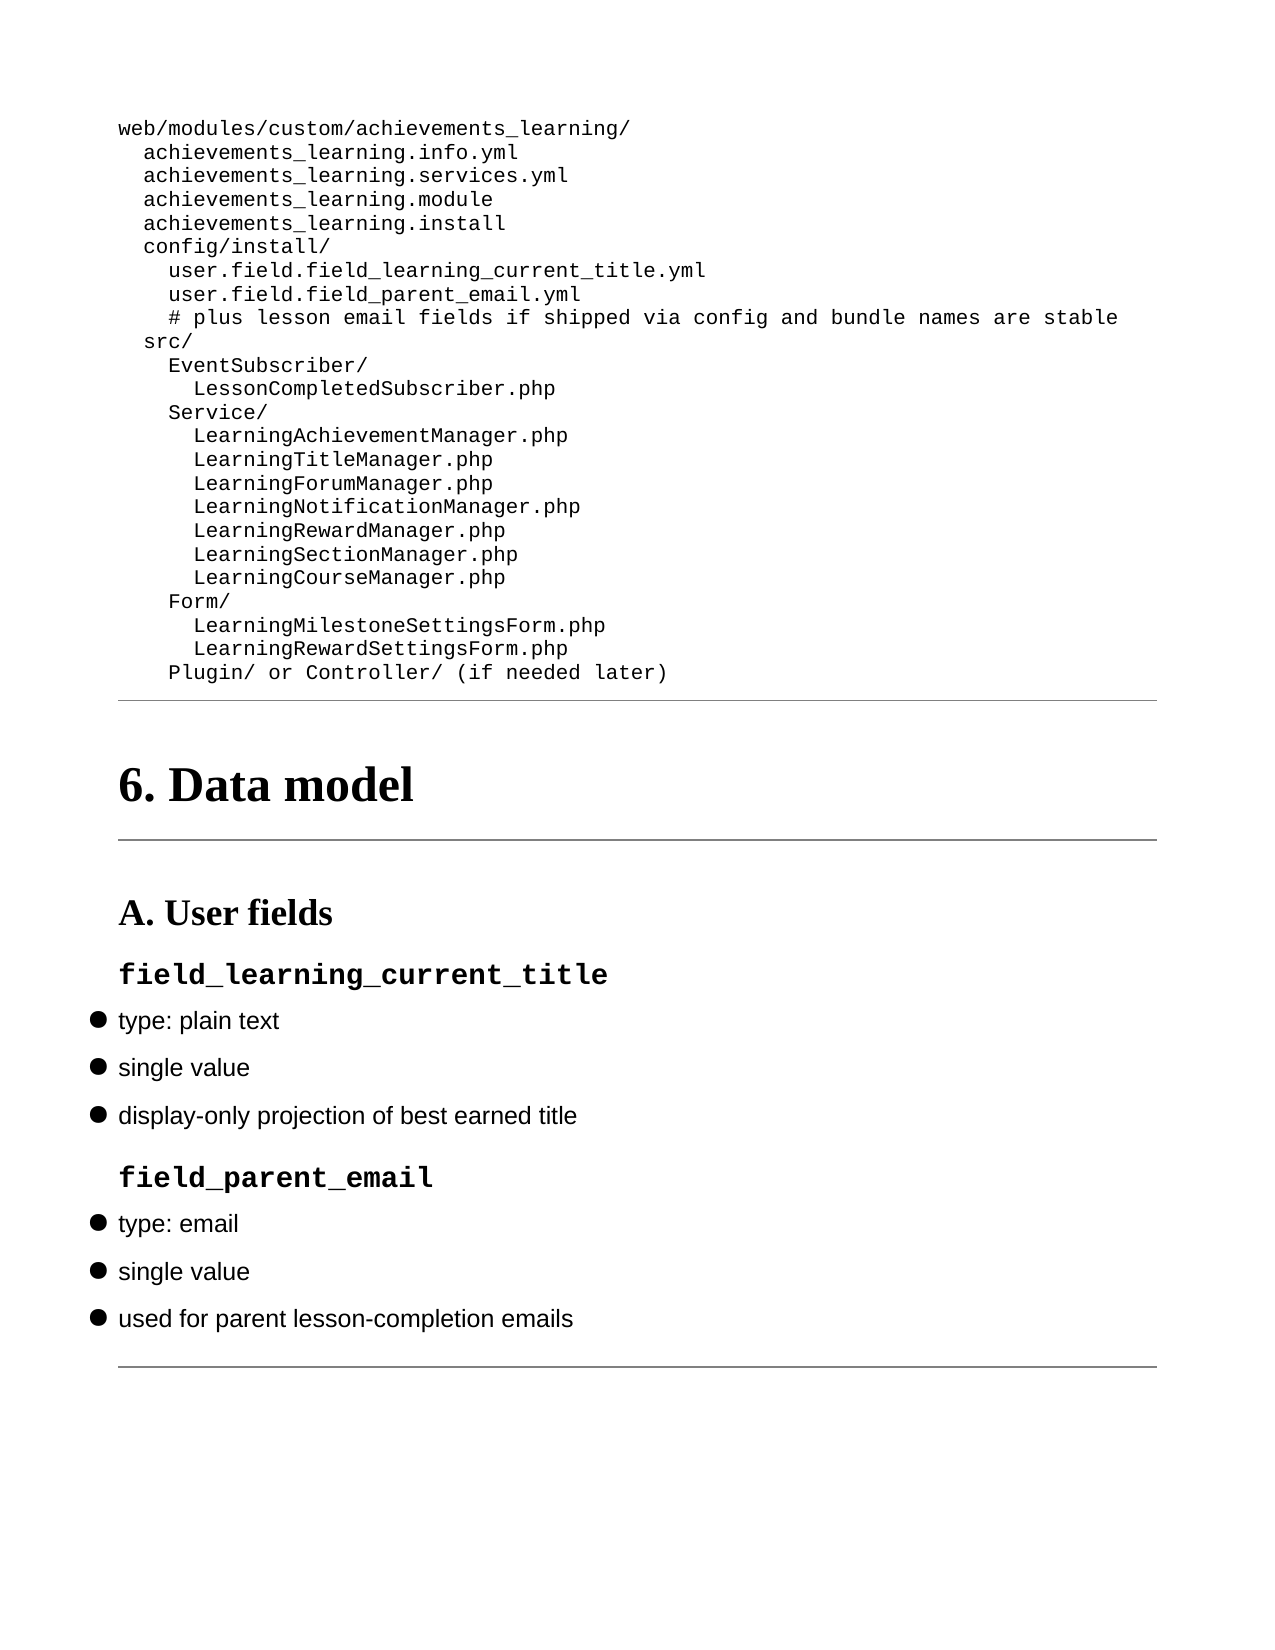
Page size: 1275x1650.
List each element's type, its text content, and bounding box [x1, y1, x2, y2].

text LearningMilestoneSettingsForm.php [118, 615, 1157, 638]
list single value [118, 1053, 1157, 1082]
list single value [118, 1257, 1157, 1286]
text Plugin/ or Controller/ (if needed later) [118, 662, 1157, 686]
text achievements_learning.install [118, 213, 1157, 236]
text LearningNotificationManager.php [118, 496, 1157, 520]
text LearningForumManager.php [118, 473, 1157, 496]
list display-only projection of best earned title [118, 1101, 1157, 1130]
subtitle 6. Data model [118, 755, 1157, 812]
text LearningAchievementManager.php [118, 426, 1157, 449]
text Form/ [118, 591, 1157, 615]
text achievements_learning.services.yml [118, 165, 1157, 189]
subtitle A. User fields [118, 890, 1157, 933]
text LearningCourseManager.php [118, 567, 1157, 591]
text LearningSectionManager.php [118, 544, 1157, 567]
subtitle field_learning_current_title [118, 960, 1157, 993]
text LessonCompletedSubscriber.php [118, 378, 1157, 402]
text config/install/ [118, 236, 1157, 260]
text achievements_learning.module [118, 189, 1157, 213]
text user.field.field_parent_email.yml [118, 284, 1157, 307]
list type: email [118, 1209, 1157, 1238]
text user.field.field_learning_current_title.yml [118, 260, 1157, 284]
text LearningTitleManager.php [118, 449, 1157, 473]
text achievements_learning.info.yml [118, 142, 1157, 165]
text web/modules/custom/achievements_learning/ [118, 118, 1157, 142]
text src/ [118, 331, 1157, 354]
text LearningRewardManager.php [118, 520, 1157, 544]
text # plus lesson email fields if shipped via config and bundle names are stable [118, 307, 1157, 331]
text EventSubscriber/ [118, 354, 1157, 378]
text Service/ [118, 402, 1157, 426]
text LearningRewardSettingsForm.php [118, 638, 1157, 662]
subtitle field_parent_email [118, 1163, 1157, 1196]
list used for parent lesson-completion emails [118, 1304, 1157, 1333]
list type: plain text [118, 1006, 1157, 1034]
